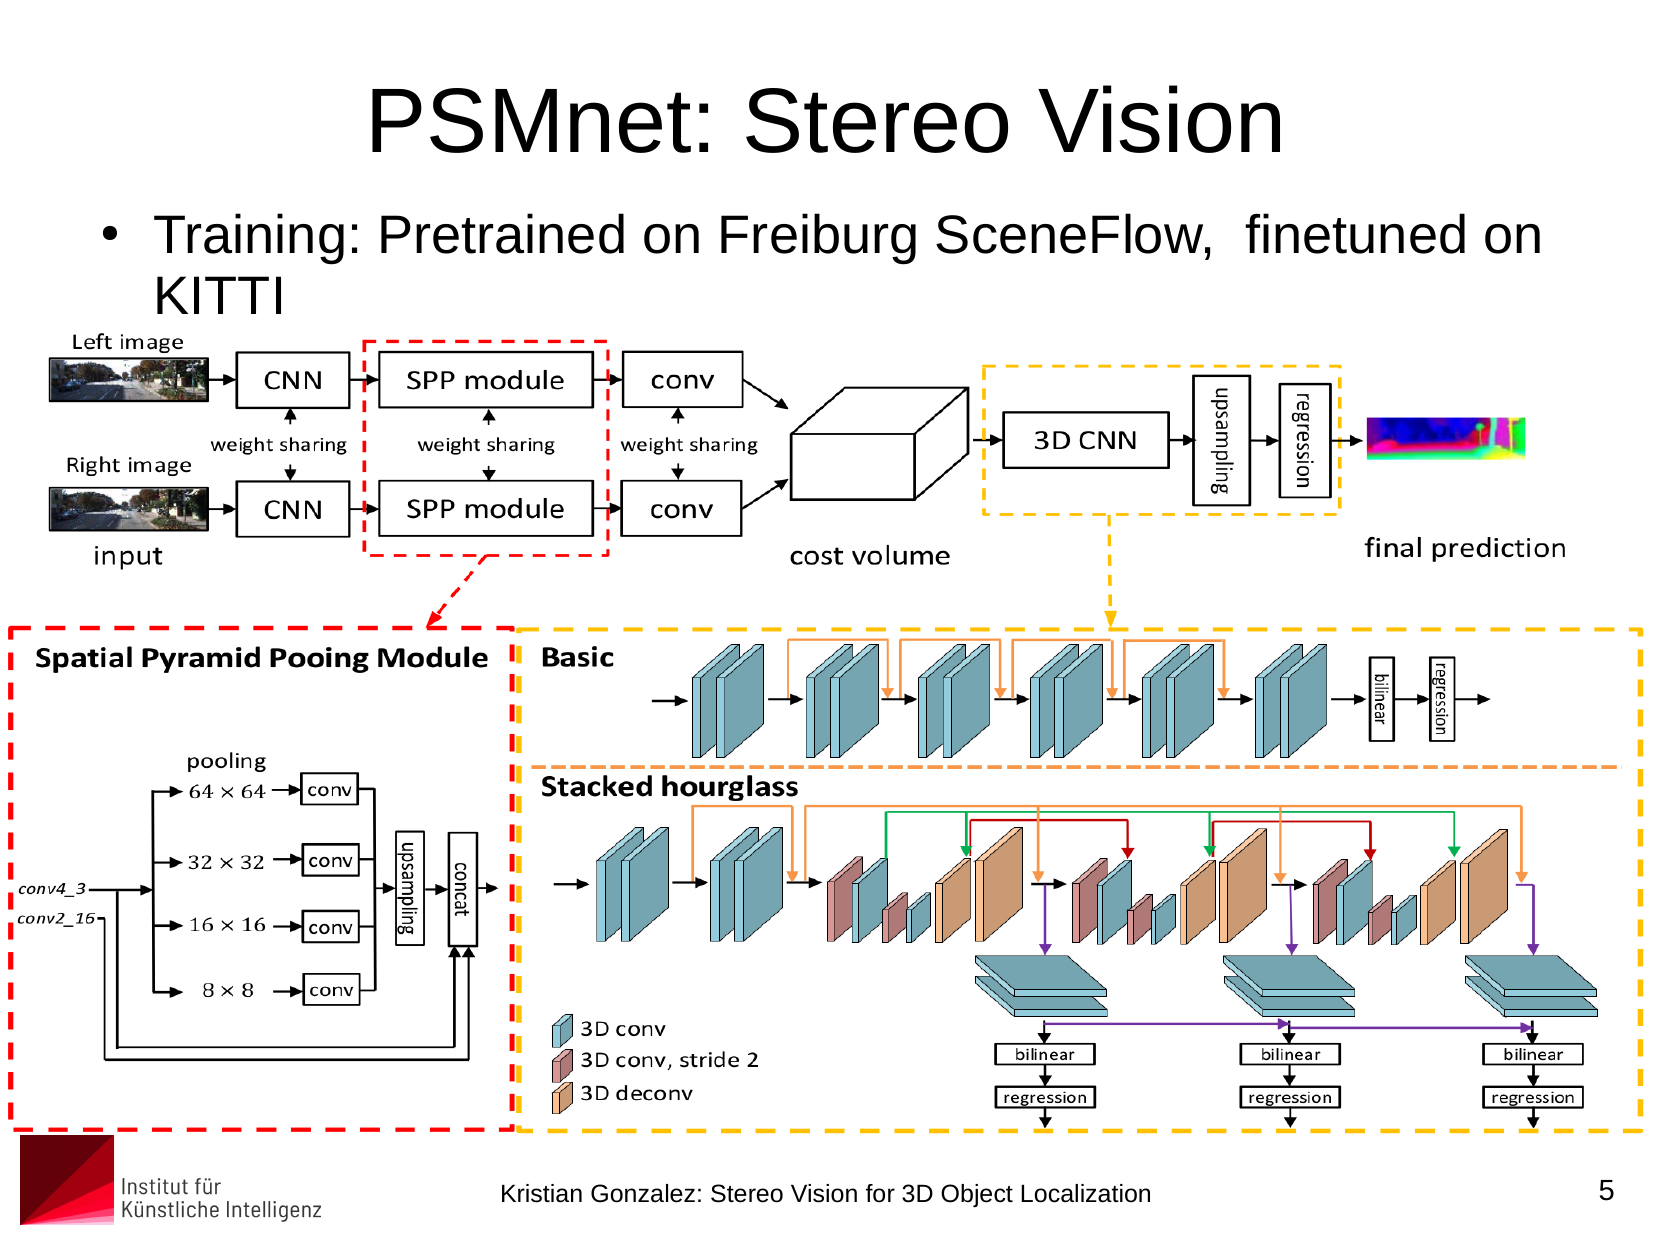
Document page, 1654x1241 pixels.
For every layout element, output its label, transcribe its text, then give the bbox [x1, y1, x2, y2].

title PSMnet: Stereo Vision [170, 53, 1483, 189]
list Training: Pretrained on Freiburg SceneFlow, finetuned on KITTI [82, 204, 1571, 329]
picture [4, 329, 1646, 1225]
